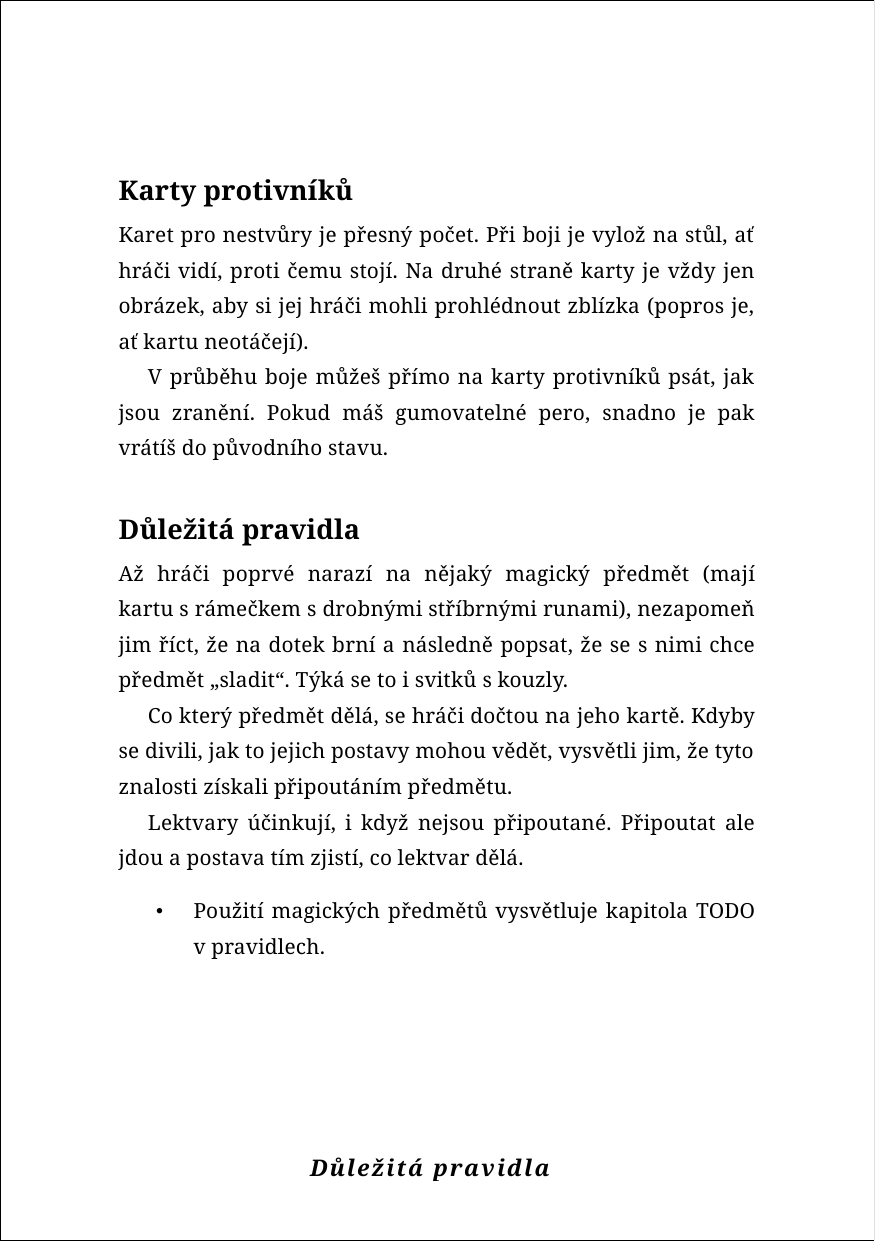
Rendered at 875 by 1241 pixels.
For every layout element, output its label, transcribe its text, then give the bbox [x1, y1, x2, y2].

subtitle Důležitá pravidla [118, 510, 756, 547]
text Karet pro nestvůry je přesný počet. Při boji je vylož na stůl, ať hráči vidí, proti čemu stojí. Na druhé straně karty je vždy jen obrázek, aby si jej hráči mohli prohlédnout zblízka (popros je, ať kartu neotáčejí). V průběhu boje můžeš přímo na karty protivníků psát, jak jsou zranění. Pokud máš gumovatelné pero, snadno je pak vrátíš do původního stavu. [118, 220, 756, 462]
list Použití magických předmětů vysvětluje kapitola TODO v pravidlech. [156, 896, 756, 960]
subtitle Karty protivníků [118, 172, 756, 209]
text Až hráči poprvé narazí na nějaký magický předmět (mají kartu s rámečkem s drobnými stříbrnými runami), nezapomeň jim říct, že na dotek brní a následně popsat, že se s nimi chce předmět „sladit“. Týká se to i svitků s kouzly. Co který předmět dělá, se hráči dočtou na jeho kartě. Kdyby se divili, jak to jejich postavy mohou vědět, vysvětli jim, že tyto znalosti získali připoutáním předmětu. Lektvary účinkují, i když nejsou připoutané. Připoutat ale jdou a postava tím zjistí, co lektvar dělá. [118, 559, 756, 872]
